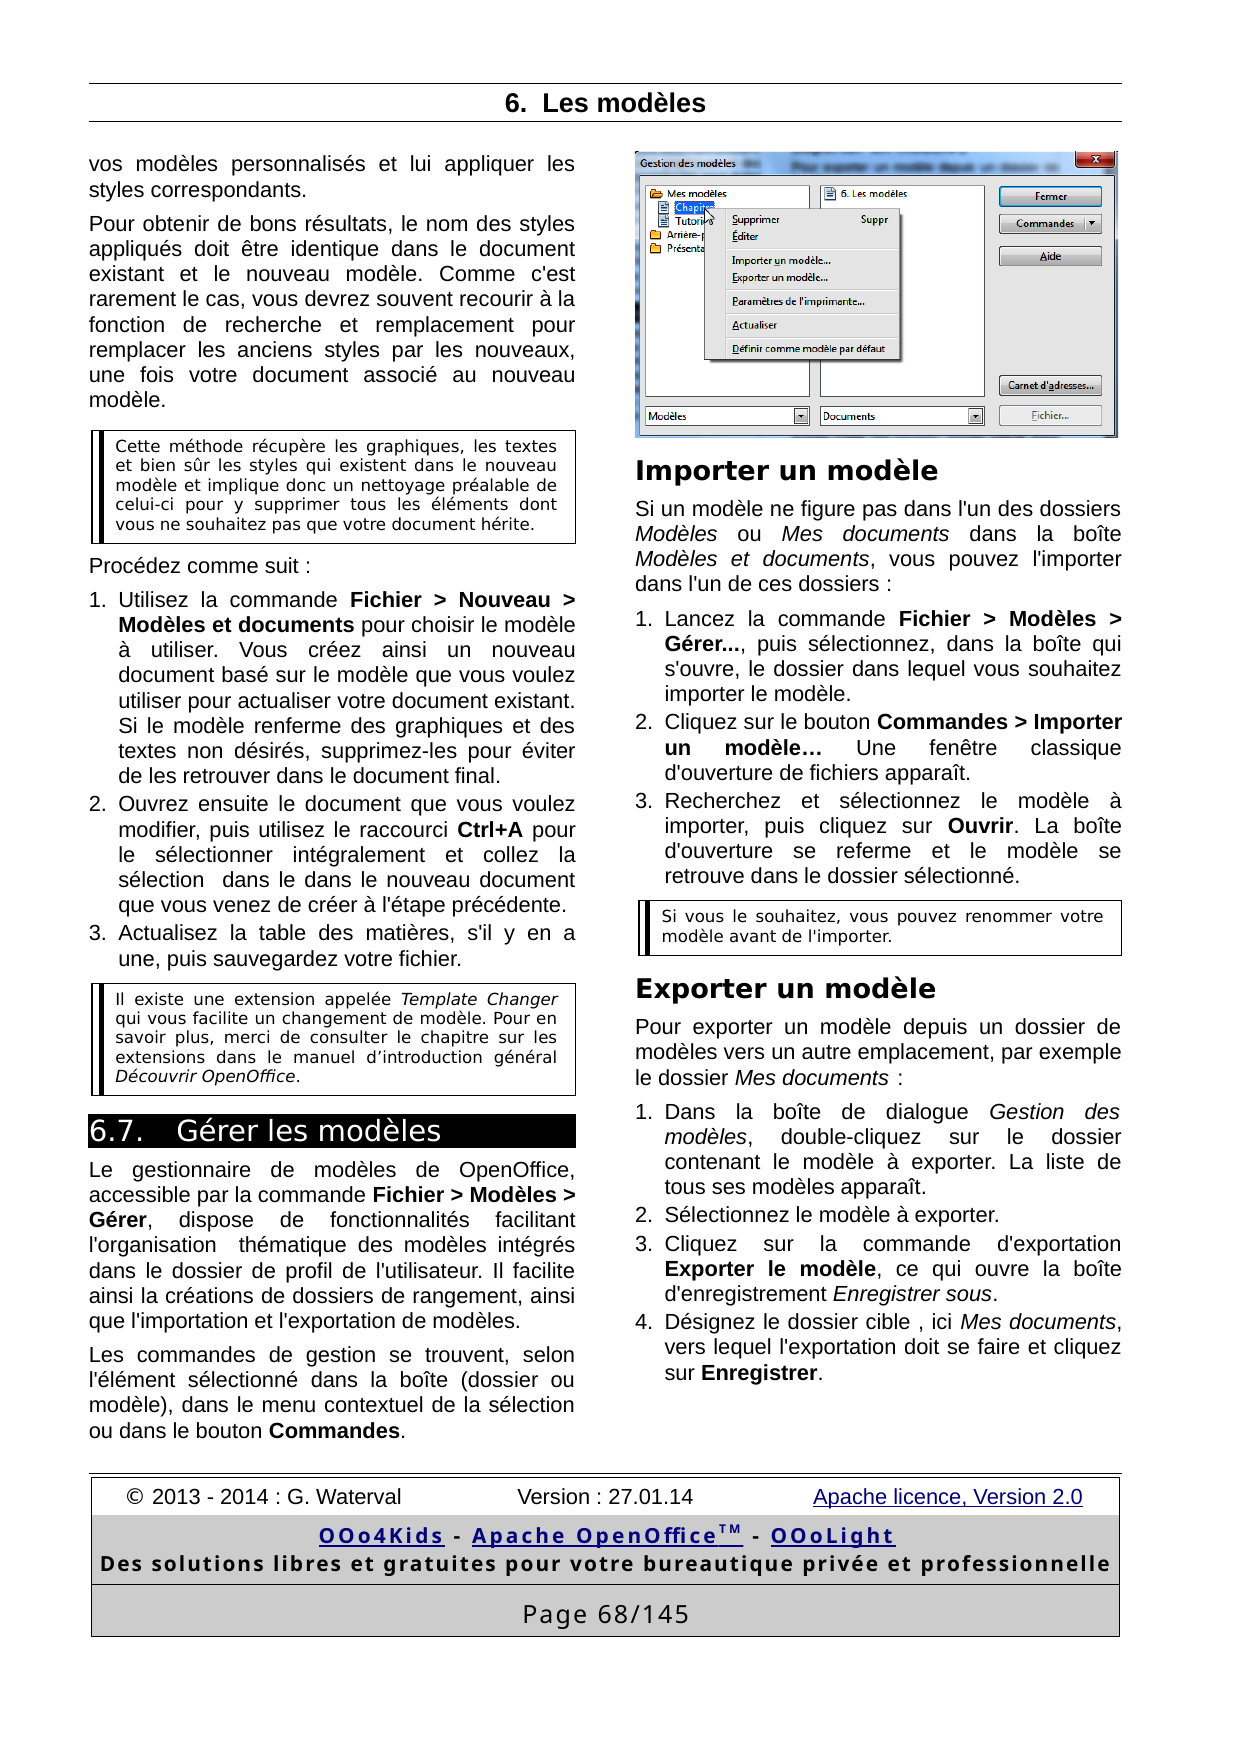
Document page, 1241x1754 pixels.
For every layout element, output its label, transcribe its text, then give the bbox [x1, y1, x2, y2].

text Si un modèle ne figure pas dans l'un des dossiers Modèles ou Mes documents dans la boîte Modèles et documents, vous pouvez l'importer dans l'un de ces dossiers : [635, 496, 1122, 597]
text vos modèles personnalisés et lui appliquer les styles correspondants. [88, 151, 576, 202]
text Pour exporter un modèle depuis un dossier de modèles vers un autre emplacement, par exemple le dossier Mes documents : [635, 1014, 1122, 1090]
text Le gestionnaire de modèles de OpenOffice, accessible par la commande Fichier > Modèles > Gérer, dispose de fonctionnalités facilitant l'organisation thématique des modèles intégrés dans le dossier de profil de l'utilisateur. Il facilite ainsi la créations de dossiers de rangement, ainsi que l'importation et l'exportation de modèles. [88, 1157, 576, 1333]
list Cliquez sur la commande d'exportation Exporter le modèle, ce qui ouvre la boîte d'enregistrement Enregistrer sous. [635, 1230, 1122, 1306]
subtitle Gérer les modèles [88, 1114, 576, 1148]
table_header Il existe une extension appelée Template Changer qui vous facilite un changement de modèle. Pour en savoir plus, merci de consulter le chapitre sur les extensions dans le manuel d’introduction général Découvrir OpenOffice. [104, 984, 575, 1095]
list Désignez le dossier cible , ici Mes documents, vers lequel l'exportation doit se faire et cliquez sur Enregistrer. [635, 1309, 1122, 1384]
list Sélectionnez le modèle à exporter. [635, 1202, 1122, 1227]
list Recherchez et sélectionnez le modèle à importer, puis cliquez sur Ouvrir. La boîte d'ouverture se referme et le modèle se retrouve dans le dossier sélectionné. [635, 788, 1122, 888]
list Ouvrez ensuite le document que vous voulez modifier, puis utilisez le raccourci Ctrl+A pour le sélectionner intégralement et collez la sélection dans le dans le nouveau document que vous venez de créer à l'étape précédente. [88, 791, 576, 917]
text Procédez comme suit : [88, 553, 576, 578]
table_header Si vous le souhaitez, vous pouvez renommer votre modèle avant de l'importer. [650, 901, 1121, 955]
list Cliquez sur le bouton Commandes > Importer un modèle… Une fenêtre classique d'ouverture de fichiers apparaît. [635, 709, 1122, 785]
list Dans la boîte de dialogue Gestion des modèles, double-cliquez sur le dossier contenant le modèle à exporter. La liste de tous ses modèles apparaît. [635, 1098, 1122, 1199]
list Lancez la commande Fichier > Modèles > Gérer..., puis sélectionnez, dans la boîte qui s'ouvre, le dossier dans lequel vous souhaitez importer le modèle. [635, 605, 1122, 706]
list Utilisez la commande Fichier > Nouveau > Modèles et documents pour choisir le modèle à utiliser. Vous créez ainsi un nouveau document basé sur le modèle que vous voulez utiliser pour actualiser votre document existant. Si le modèle renferme des graphiques et des textes non désirés, supprimez-les pour éviter de les retrouver dans le document final. [88, 587, 576, 788]
table_header Cette méthode récupère les graphiques, les textes et bien sûr les styles qui existent dans le nouveau modèle et implique donc un nettoyage préalable de celui-ci pour y supprimer tous les éléments dont vous ne souhaitez pas que votre document hérite. [104, 431, 575, 543]
subtitle Exporter un modèle [635, 974, 1122, 1005]
text Les commandes de gestion se trouvent, selon l'élément sélectionné dans la boîte (dossier ou modèle), dans le menu contextuel de la sélection ou dans le bouton Commandes. [88, 1342, 576, 1443]
subtitle Importer un modèle [635, 455, 1122, 487]
list Actualisez la table des matières, s'il y en a une, puis sauvegardez votre fichier. [88, 920, 576, 971]
text Pour obtenir de bons résultats, le nom des styles appliqués doit être identique dans le document existant et le nouveau modèle. Comme c'est rarement le cas, vous devrez souvent recourir à la fonction de recherche et remplacement pour remplacer les anciens styles par les nouveaux, une fois votre document associé au nouveau modèle. [88, 211, 576, 412]
